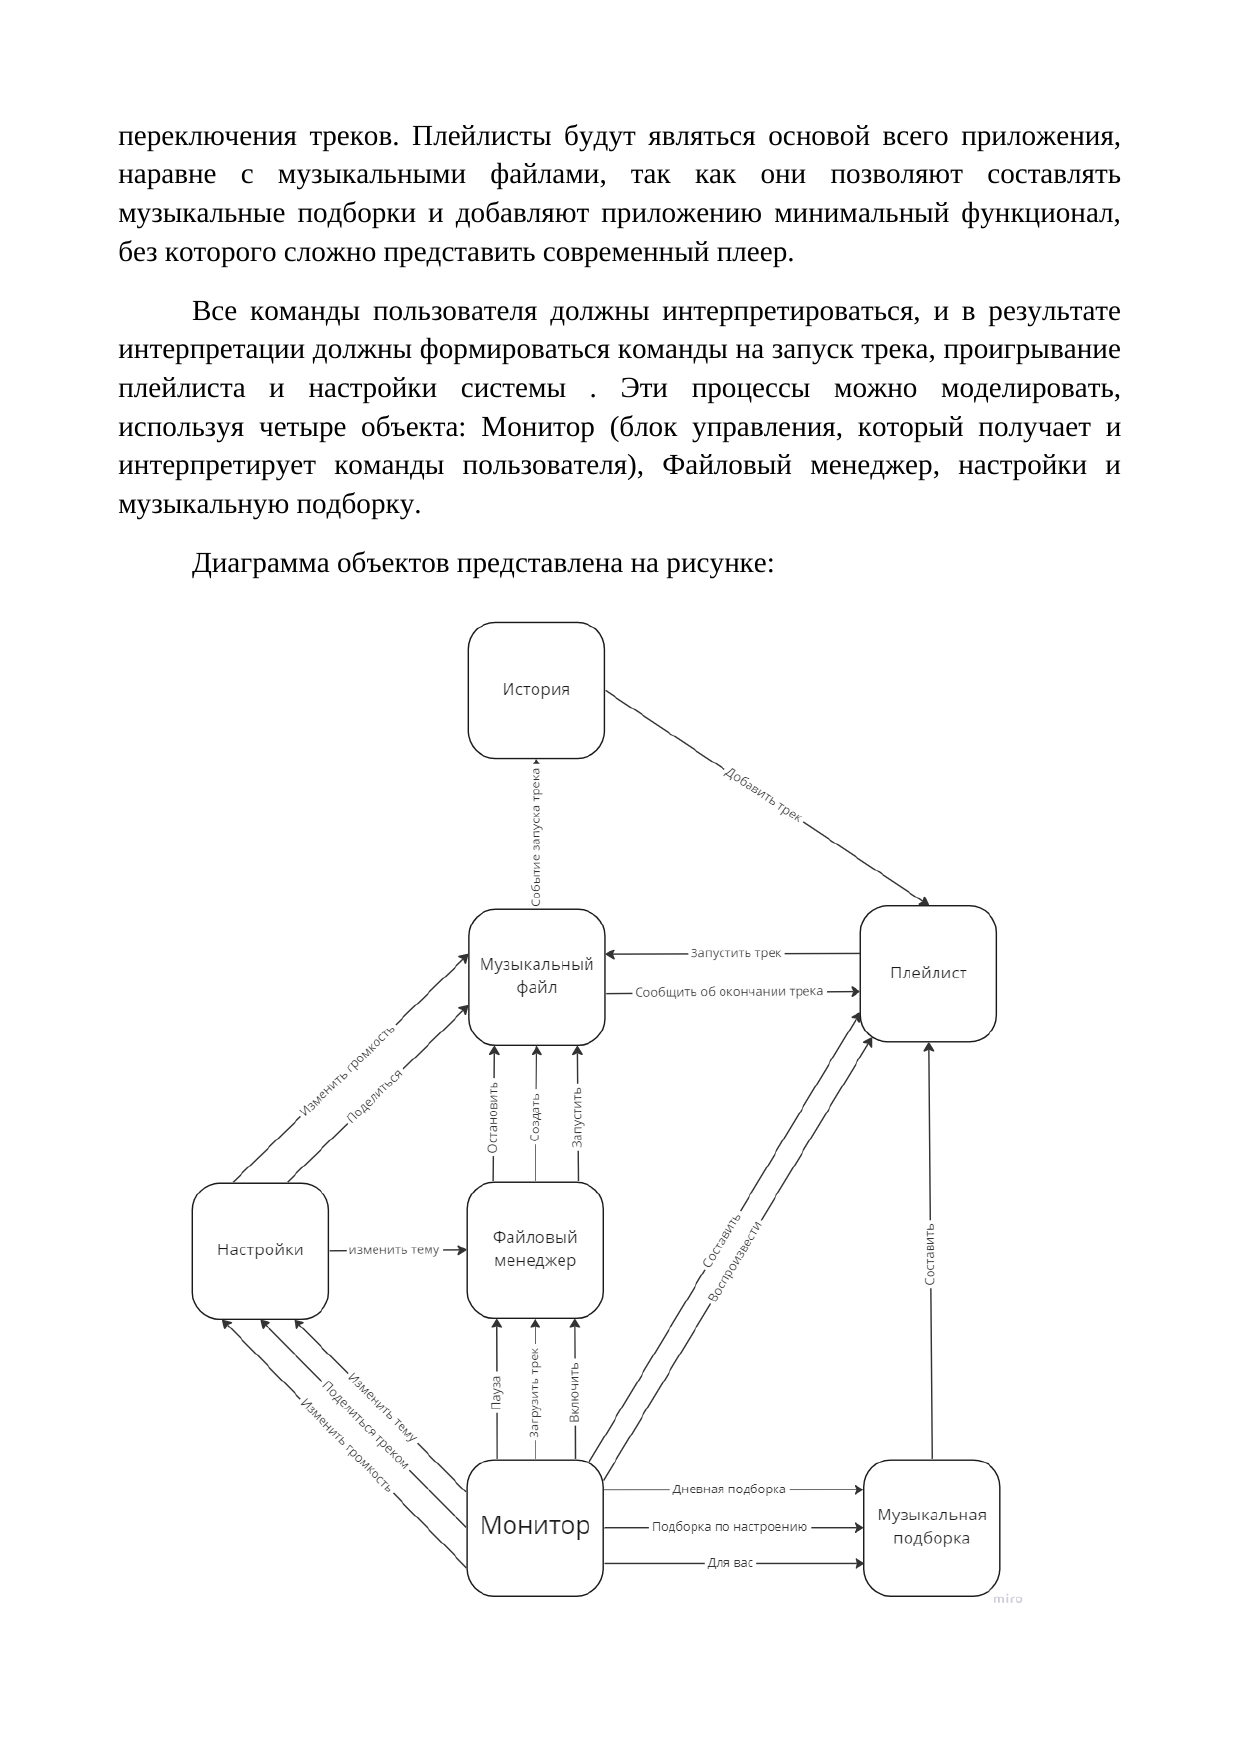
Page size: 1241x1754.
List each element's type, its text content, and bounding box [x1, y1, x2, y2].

text Все команды пользователя должны интерпретироваться, и в результате интерпретации должны формироваться команды на запуск трека, проигрывание плейлиста и настройки системы . Эти процессы можно моделировать, используя четыре объекта: Монитор (блок управления, который получает и интерпретирует команды пользователя), Файловый менеджер, настройки и музыкальную подборку. [118, 293, 1122, 519]
picture [135, 601, 1043, 1624]
text переключения треков. Плейлисты будут являться основой всего приложения, наравне с музыкальными файлами, так как они позволяют составлять музыкальные подборки и добавляют приложению минимальный функционал, без которого сложно представить современный плеер. [118, 118, 1122, 267]
text Диаграмма объектов представлена на рисунке: [118, 545, 1122, 579]
